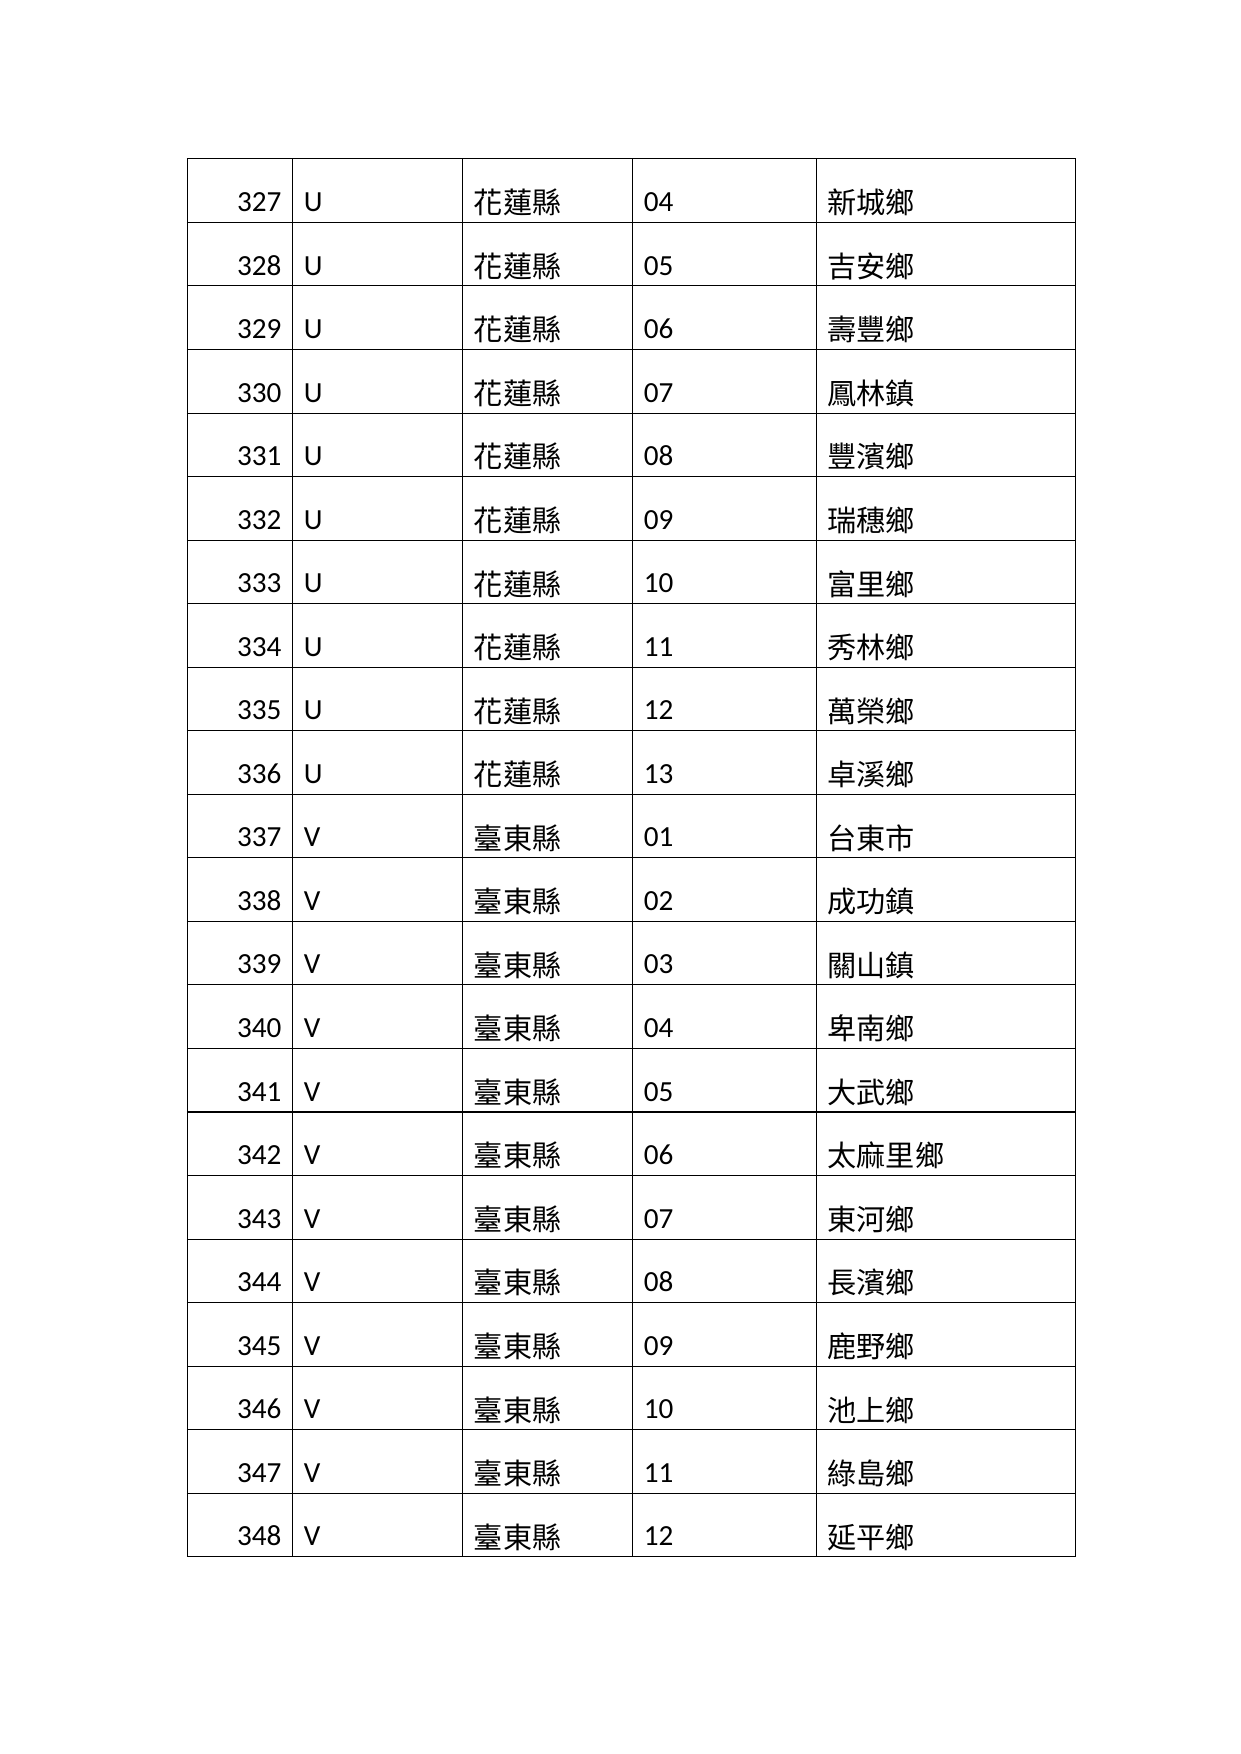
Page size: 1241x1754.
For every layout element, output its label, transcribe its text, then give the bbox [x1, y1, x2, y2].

table_cell U [293, 541, 462, 603]
table_cell 延平鄉 [817, 1494, 1075, 1556]
table_cell U [293, 350, 462, 412]
table_cell 臺東縣 [463, 1176, 632, 1238]
table_cell 07 [633, 350, 816, 412]
table_cell 02 [633, 858, 816, 921]
table_cell 338 [188, 858, 292, 921]
table_cell 東河鄉 [817, 1176, 1075, 1238]
table_cell 太麻里鄉 [817, 1113, 1075, 1175]
table_cell 328 [188, 223, 292, 285]
table_cell 329 [188, 286, 292, 349]
table_cell 01 [633, 795, 816, 857]
table_cell 花蓮縣 [463, 159, 632, 222]
table_cell 池上鄉 [817, 1367, 1075, 1429]
table_cell U [293, 159, 462, 222]
table_cell 花蓮縣 [463, 541, 632, 603]
table_cell 壽豐鄉 [817, 286, 1075, 349]
table_cell 台東市 [817, 795, 1075, 857]
table_cell 336 [188, 731, 292, 794]
table_cell 花蓮縣 [463, 223, 632, 285]
table_cell V [293, 1113, 462, 1175]
table_cell 花蓮縣 [463, 414, 632, 476]
table_cell 臺東縣 [463, 1430, 632, 1493]
table_cell 344 [188, 1240, 292, 1302]
table_cell 334 [188, 604, 292, 667]
table_cell 05 [633, 1049, 816, 1111]
table_cell 08 [633, 414, 816, 476]
table_cell 花蓮縣 [463, 286, 632, 349]
table_cell 11 [633, 1430, 816, 1493]
table_cell 06 [633, 1113, 816, 1175]
table_cell 臺東縣 [463, 922, 632, 984]
table_cell V [293, 1367, 462, 1429]
table_cell 348 [188, 1494, 292, 1556]
table_cell 卑南鄉 [817, 985, 1075, 1048]
table_cell 341 [188, 1049, 292, 1111]
table_cell V [293, 922, 462, 984]
table_cell 10 [633, 541, 816, 603]
table_cell 10 [633, 1367, 816, 1429]
table_cell 330 [188, 350, 292, 412]
table_cell 342 [188, 1113, 292, 1175]
table_cell 327 [188, 159, 292, 222]
table_cell 臺東縣 [463, 1240, 632, 1302]
table_cell 331 [188, 414, 292, 476]
table_cell 花蓮縣 [463, 668, 632, 730]
table_cell 花蓮縣 [463, 477, 632, 539]
table_cell 鹿野鄉 [817, 1303, 1075, 1366]
table_cell 04 [633, 985, 816, 1048]
table_cell 08 [633, 1240, 816, 1302]
table_cell 卓溪鄉 [817, 731, 1075, 794]
table_cell 鳳林鎮 [817, 350, 1075, 412]
table_cell 04 [633, 159, 816, 222]
table_cell 13 [633, 731, 816, 794]
table_cell 332 [188, 477, 292, 539]
table_cell 333 [188, 541, 292, 603]
table_cell 345 [188, 1303, 292, 1366]
table_cell 成功鎮 [817, 858, 1075, 921]
table_cell 11 [633, 604, 816, 667]
table_cell 臺東縣 [463, 1303, 632, 1366]
table_cell V [293, 1494, 462, 1556]
table_cell V [293, 1049, 462, 1111]
table_cell U [293, 477, 462, 539]
table_cell U [293, 604, 462, 667]
table_cell 07 [633, 1176, 816, 1238]
table_cell 花蓮縣 [463, 350, 632, 412]
table_cell 臺東縣 [463, 1367, 632, 1429]
table_cell 347 [188, 1430, 292, 1493]
table_cell 臺東縣 [463, 985, 632, 1048]
table_cell 新城鄉 [817, 159, 1075, 222]
table_cell V [293, 1176, 462, 1238]
table_cell U [293, 223, 462, 285]
table_cell 03 [633, 922, 816, 984]
table_cell 臺東縣 [463, 1113, 632, 1175]
table_cell 337 [188, 795, 292, 857]
table_cell 臺東縣 [463, 1494, 632, 1556]
table_cell 吉安鄉 [817, 223, 1075, 285]
table_cell 秀林鄉 [817, 604, 1075, 667]
table_cell U [293, 731, 462, 794]
table_cell 花蓮縣 [463, 604, 632, 667]
table_cell 關山鎮 [817, 922, 1075, 984]
table_cell 富里鄉 [817, 541, 1075, 603]
table_cell 09 [633, 477, 816, 539]
table_cell U [293, 414, 462, 476]
table_cell 09 [633, 1303, 816, 1366]
table_cell U [293, 286, 462, 349]
table_cell 長濱鄉 [817, 1240, 1075, 1302]
table_cell 花蓮縣 [463, 731, 632, 794]
table_cell V [293, 858, 462, 921]
table_cell V [293, 795, 462, 857]
table_cell V [293, 1303, 462, 1366]
table_cell 臺東縣 [463, 858, 632, 921]
table_cell 340 [188, 985, 292, 1048]
table_cell 339 [188, 922, 292, 984]
table_cell V [293, 1240, 462, 1302]
table_cell 瑞穗鄉 [817, 477, 1075, 539]
table_cell V [293, 985, 462, 1048]
table_cell 343 [188, 1176, 292, 1238]
table_cell 335 [188, 668, 292, 730]
table_cell U [293, 668, 462, 730]
table_cell V [293, 1430, 462, 1493]
table_cell 12 [633, 1494, 816, 1556]
table_cell 豐濱鄉 [817, 414, 1075, 476]
table_cell 萬榮鄉 [817, 668, 1075, 730]
table_cell 05 [633, 223, 816, 285]
table_cell 大武鄉 [817, 1049, 1075, 1111]
table_cell 346 [188, 1367, 292, 1429]
table_cell 臺東縣 [463, 1049, 632, 1111]
table_cell 綠島鄉 [817, 1430, 1075, 1493]
table_cell 臺東縣 [463, 795, 632, 857]
table_cell 06 [633, 286, 816, 349]
table_cell 12 [633, 668, 816, 730]
